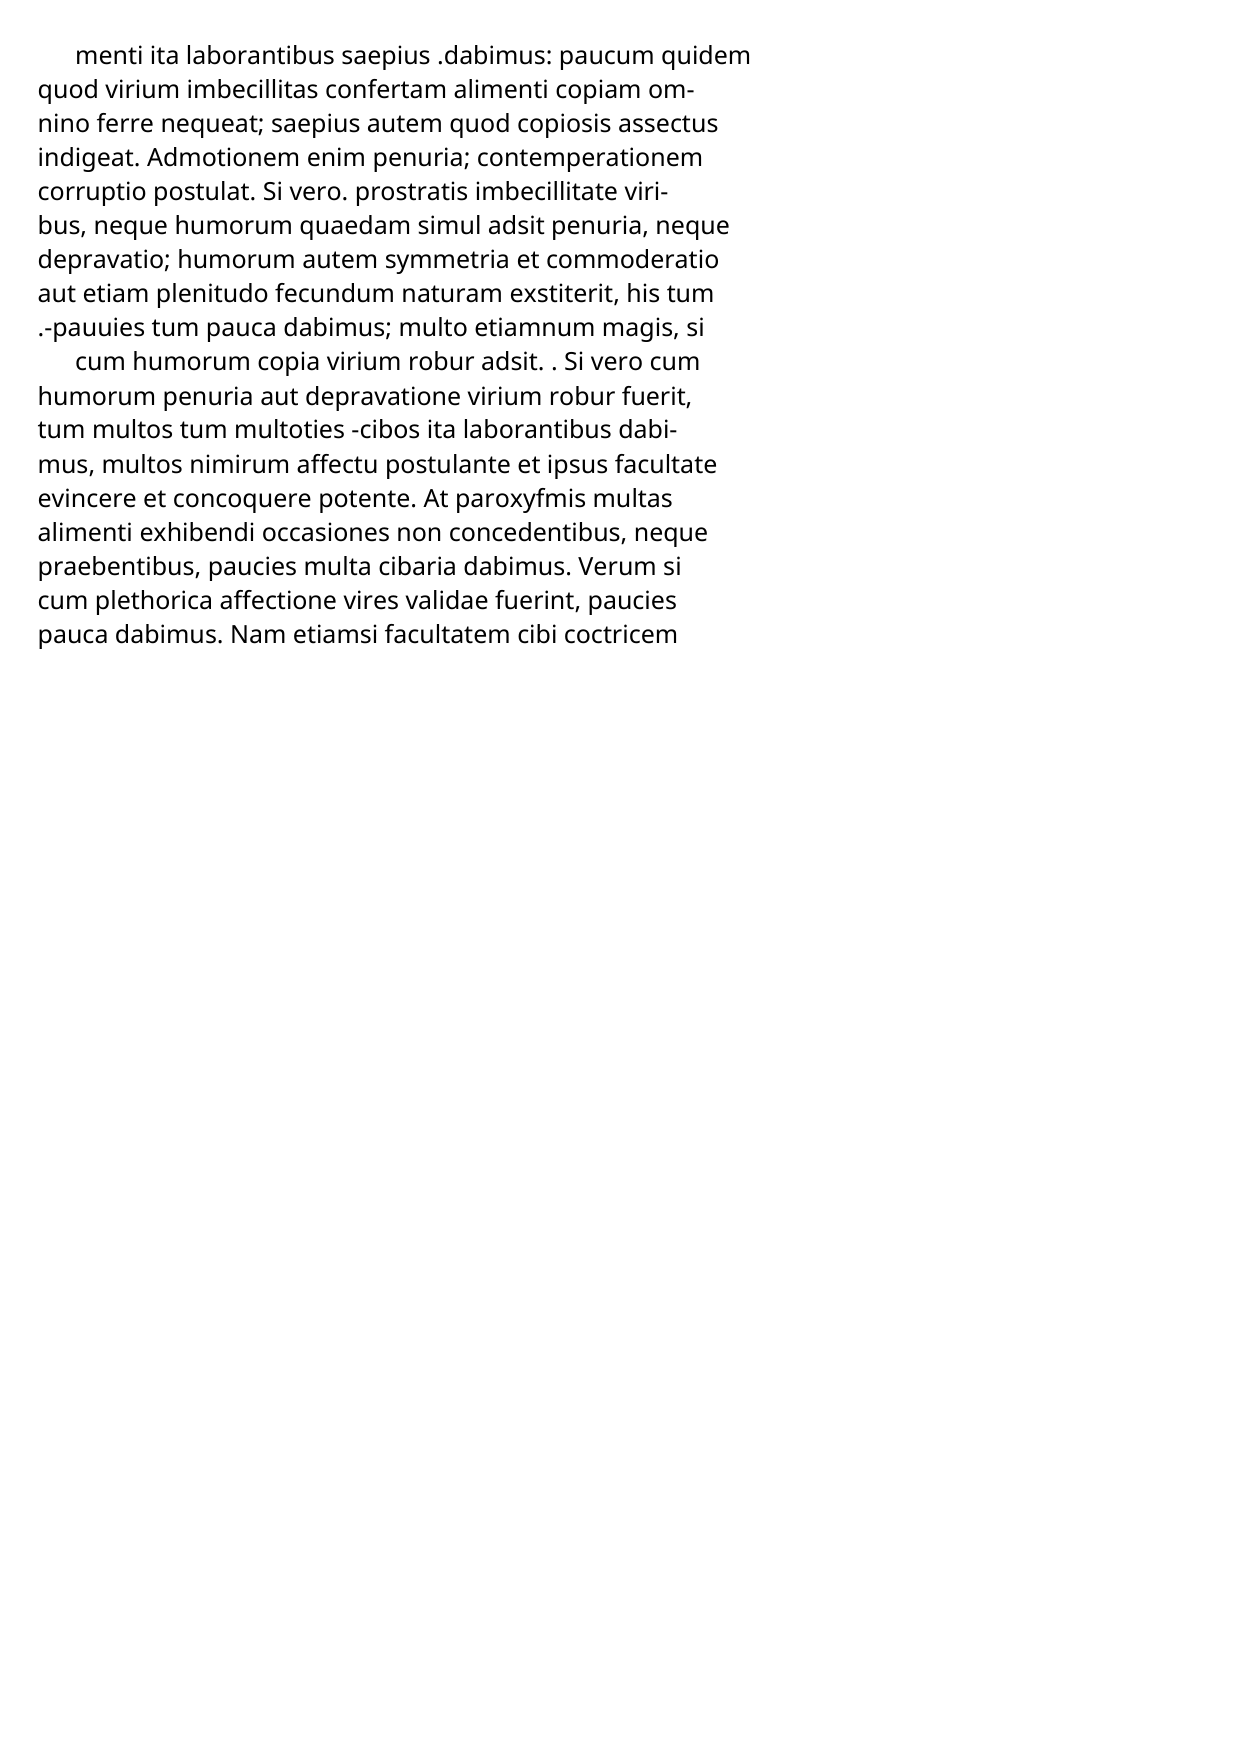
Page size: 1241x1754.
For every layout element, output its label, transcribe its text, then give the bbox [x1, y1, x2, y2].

text cum humorum copia virium robur adsit. . Si vero cum humorum penuria aut depravatione virium robur fuerit, tum multos tum multoties -cibos ita laborantibus dabi- mus, multos nimirum affectu postulante et ipsus facultate evincere et concoquere potente. At paroxyfmis multas alimenti exhibendi occasiones non concedentibus, neque praebentibus, paucies multa cibaria dabimus. Verum si cum plethorica affectione vires validae fuerint, paucies pauca dabimus. Nam etiamsi facultatem cibi coctricem [37, 344, 1203, 651]
text menti ita laborantibus saepius .dabimus: paucum quidem quod virium imbecillitas confertam alimenti copiam om- nino ferre nequeat; saepius autem quod copiosis assectus indigeat. Admotionem enim penuria; contemperationem corruptio postulat. Si vero. prostratis imbecillitate viri- bus, neque humorum quaedam simul adsit penuria, neque depravatio; humorum autem symmetria et commoderatio aut etiam plenitudo fecundum naturam exstiterit, his tum .-pauuies tum pauca dabimus; multo etiamnum magis, si [37, 37, 1203, 344]
